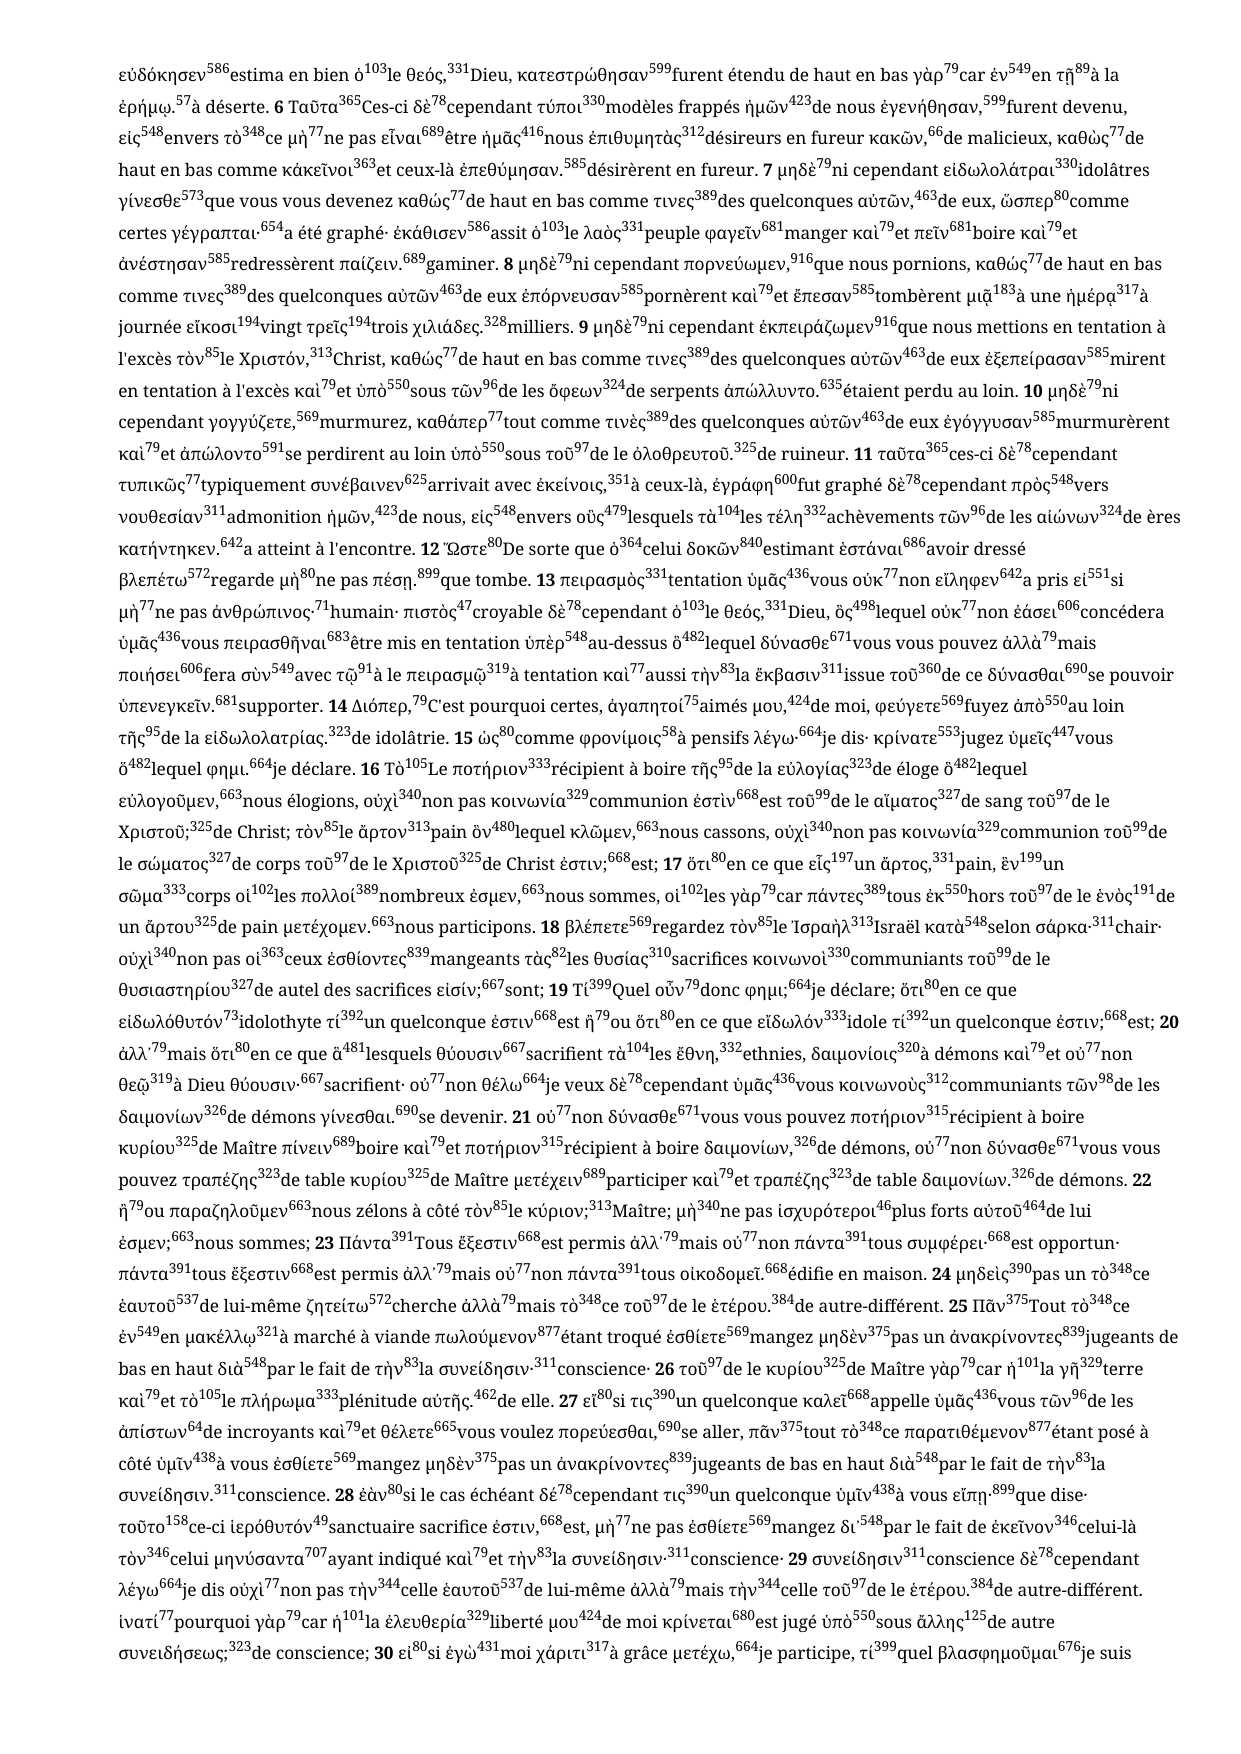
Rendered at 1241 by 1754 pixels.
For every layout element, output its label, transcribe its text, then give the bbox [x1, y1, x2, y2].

text 1 Οὐ77Non θέλω664je veux γὰρ79car ὑμᾶς436vous ἀγνοεῖν,689méconnaître, ἀδελφοί,336frères, ὅτι80en ce que οἱ102les πατέρες330pères ἡμῶν423de nous πάντες389tous ὑπὸ548sous τὴν83la νεφέλην311nuée ἦσαν624étaient καὶ79et πάντες389tous διὰ550par τῆς95de la θαλάσσης323de mer διῆλθον585passèrent à travers 2 καὶ79et πάντες389tous εἰς548envers τὸν85le Μωϋσῆν313Môusês ἐβαπτίσαντο591se baptisèrent ἐν549en τῇ89à la νεφέλῃ317à nuée καὶ79et ἐν549en τῇ89à la θαλάσσῃ317à mer 3 καὶ79et πάντες389tous τὸ87le αὐτὸ140même πνευματικὸν6soufflique βρῶμα315aliment ἔφαγον585mangèrent 4 καὶ79et πάντες389tous τὸ87le αὐτὸ140même πνευματικὸν6soufflique ἔπιον585burent πόμα·315breuvage· ἔπινον624buvaient γὰρ79car ἐκ550hors πνευματικῆς63de soufflique ἀκολουθούσης832de suivante πέτρας,323de roche, ἡ101la δὲ78cependant πέτρα329roche ἦν625était ὁ103le Χριστός.331Christ. 5 Ἀλλ᾽79Mais οὐκ77non ἐν549en τοῖς90à les πλείοσιν9à plus nombreusement αὐτῶν463de eux εὐδόκησεν586estima en bien ὁ103le θεός,331Dieu, κατεστρώθησαν599furent étendu de haut en bas γὰρ79car ἐν549en τῇ89à la ἐρήμῳ.57à déserte. 6 Ταῦτα365Ces-ci δὲ78cependant τύποι330modèles frappés ἡμῶν423de nous ἐγενήθησαν,599furent devenu, εἰς548envers τὸ348ce μὴ77ne pas εἶναι689être ἡμᾶς416nous ἐπιθυμητὰς312désireurs en fureur κακῶν,66de malicieux, καθὼς77de haut en bas comme κἀκεῖνοι363et ceux-là ἐπεθύμησαν.585désirèrent en fureur. 7 μηδὲ79ni cependant εἰδωλολάτραι330idolâtres γίνεσθε573que vous vous devenez καθώς77de haut en bas comme τινες389des quelconques αὐτῶν,463de eux, ὥσπερ80comme certes γέγραπται·654a été graphé· ἐκάθισεν586assit ὁ103le λαὸς331peuple φαγεῖν681manger καὶ79et πεῖν681boire καὶ79et ἀνέστησαν585redressèrent παίζειν.689gaminer. 8 μηδὲ79ni cependant πορνεύωμεν,916que nous pornions, καθώς77de haut en bas comme τινες389des quelconques αὐτῶν463de eux ἐπόρνευσαν585pornèrent καὶ79et ἔπεσαν585tombèrent μιᾷ183à une ἡμέρᾳ317à journée εἴκοσι194vingt τρεῖς194trois χιλιάδες.328milliers. 9 μηδὲ79ni cependant ἐκπειράζωμεν916que nous mettions en tentation à l'excès τὸν85le Χριστόν,313Christ, καθώς77de haut en bas comme τινες389des quelconques αὐτῶν463de eux ἐξεπείρασαν585mirent en tentation à l'excès καὶ79et ὑπὸ550sous τῶν96de les ὄφεων324de serpents ἀπώλλυντο.635étaient perdu au loin. 10 μηδὲ79ni cependant γογγύζετε,569murmurez, καθάπερ77tout comme τινὲς389des quelconques αὐτῶν463de eux ἐγόγγυσαν585murmurèrent καὶ79et ἀπώλοντο591se perdirent au loin ὑπὸ550sous τοῦ97de le ὀλοθρευτοῦ.325de ruineur. 11 ταῦτα365ces-ci δὲ78cependant τυπικῶς77typiquement συνέβαινεν625arrivait avec ἐκείνοις,351à ceux-là, ἐγράφη600fut graphé δὲ78cependant πρὸς548vers νουθεσίαν311admonition ἡμῶν,423de nous, εἰς548envers οὓς479lesquels τὰ104les τέλη332achèvements τῶν96de les αἰώνων324de ères κατήντηκεν.642a atteint à l'encontre. 12 Ὥστε80De sorte que ὁ364celui δοκῶν840estimant ἑστάναι686avoir dressé βλεπέτω572regarde μὴ80ne pas πέσῃ.899que tombe. 13 πειρασμὸς331tentation ὑμᾶς436vous οὐκ77non εἴληφεν642a pris εἰ551si μὴ77ne pas ἀνθρώπινος·71humain· πιστὸς47croyable δὲ78cependant ὁ103le θεός,331Dieu, ὃς498lequel οὐκ77non ἐάσει606concédera ὑμᾶς436vous πειρασθῆναι683être mis en tentation ὑπὲρ548au-dessus ὃ482lequel δύνασθε671vous vous pouvez ἀλλὰ79mais ποιήσει606fera σὺν549avec τῷ91à le πειρασμῷ319à tentation καὶ77aussi τὴν83la ἔκβασιν311issue τοῦ360de ce δύνασθαι690se pouvoir ὑπενεγκεῖν.681supporter. 14 Διόπερ,79C'est pourquoi certes, ἀγαπητοί75aimés μου,424de moi, φεύγετε569fuyez ἀπὸ550au loin τῆς95de la εἰδωλολατρίας.323de idolâtrie. 15 ὡς80comme φρονίμοις58à pensifs λέγω·664je dis· κρίνατε553jugez ὑμεῖς447vous ὅ482lequel φημι.664je déclare. 16 Τὸ105Le ποτήριον333récipient à boire τῆς95de la εὐλογίας323de éloge ὃ482lequel εὐλογοῦμεν,663nous élogions, οὐχὶ340non pas κοινωνία329communion ἐστὶν668est τοῦ99de le αἵματος327de sang τοῦ97de le Χριστοῦ;325de Christ; τὸν85le ἄρτον313pain ὃν480lequel κλῶμεν,663nous cassons, οὐχὶ340non pas κοινωνία329communion τοῦ99de le σώματος327de corps τοῦ97de le Χριστοῦ325de Christ ἐστιν;668est; 17 ὅτι80en ce que εἷς197un ἄρτος,331pain, ἓν199un σῶμα333corps οἱ102les πολλοί389nombreux ἐσμεν,663nous sommes, οἱ102les γὰρ79car πάντες389tous ἐκ550hors τοῦ97de le ἑνὸς191de un ἄρτου325de pain μετέχομεν.663nous participons. 18 βλέπετε569regardez τὸν85le Ἰσραὴλ313Israël κατὰ548selon σάρκα·311chair· οὐχὶ340non pas οἱ363ceux ἐσθίοντες839mangeants τὰς82les θυσίας310sacrifices κοινωνοὶ330communiants τοῦ99de le θυσιαστηρίου327de autel des sacrifices εἰσίν;667sont; 19 Τί399Quel οὖν79donc φημι;664je déclare; ὅτι80en ce que εἰδωλόθυτόν73idolothyte τί392un quelconque ἐστιν668est ἢ79ou ὅτι80en ce que εἴδωλόν333idole τί392un quelconque ἐστιν;668est; 20 ἀλλ᾽79mais ὅτι80en ce que ἃ481lesquels θύουσιν667sacrifient τὰ104les ἔθνη,332ethnies, δαιμονίοις320à démons καὶ79et οὐ77non θεῷ319à Dieu θύουσιν·667sacrifient· οὐ77non θέλω664je veux δὲ78cependant ὑμᾶς436vous κοινωνοὺς312communiants τῶν98de les δαιμονίων326de démons γίνεσθαι.690se devenir. 21 οὐ77non δύνασθε671vous vous pouvez ποτήριον315récipient à boire κυρίου325de Maître πίνειν689boire καὶ79et ποτήριον315récipient à boire δαιμονίων,326de démons, οὐ77non δύνασθε671vous vous pouvez τραπέζης323de table κυρίου325de Maître μετέχειν689participer καὶ79et τραπέζης323de table δαιμονίων.326de démons. 22 ἢ79ou παραζηλοῦμεν663nous zélons à côté τὸν85le κύριον;313Maître; μὴ340ne pas ἰσχυρότεροι46plus forts αὐτοῦ464de lui ἐσμεν;663nous sommes; 23 Πάντα391Tous ἔξεστιν668est permis ἀλλ᾽79mais οὐ77non πάντα391tous συμφέρει·668est opportun· πάντα391tous ἔξεστιν668est permis ἀλλ᾽79mais οὐ77non πάντα391tous οἰκοδομεῖ.668édifie en maison. 24 μηδεὶς390pas un τὸ348ce ἑαυτοῦ537de lui-même ζητείτω572cherche ἀλλὰ79mais τὸ348ce τοῦ97de le ἑτέρου.384de autre-différent. 25 Πᾶν375Tout τὸ348ce ἐν549en μακέλλῳ321à marché à viande πωλούμενον877étant troqué ἐσθίετε569mangez μηδὲν375pas un ἀνακρίνοντες839jugeants de bas en haut διὰ548par le fait de τὴν83la συνείδησιν·311conscience· 26 τοῦ97de le κυρίου325de Maître γὰρ79car ἡ101la γῆ329terre καὶ79et τὸ105le πλήρωμα333plénitude αὐτῆς.462de elle. 27 εἴ80si τις390un quelconque καλεῖ668appelle ὑμᾶς436vous τῶν96de les ἀπίστων64de incroyants καὶ79et θέλετε665vous voulez πορεύεσθαι,690se aller, πᾶν375tout τὸ348ce παρατιθέμενον877étant posé à côté ὑμῖν438à vous ἐσθίετε569mangez μηδὲν375pas un ἀνακρίνοντες839jugeants de bas en haut διὰ548par le fait de τὴν83la συνείδησιν.311conscience. 28 ἐὰν80si le cas échéant δέ78cependant τις390un quelconque ὑμῖν438à vous εἴπῃ·899que dise· τοῦτο158ce-ci ἱερόθυτόν49sanctuaire sacrifice ἐστιν,668est, μὴ77ne pas ἐσθίετε569mangez δι᾽548par le fait de ἐκεῖνον346celui-là τὸν346celui μηνύσαντα707ayant indiqué καὶ79et τὴν83la συνείδησιν·311conscience· 29 συνείδησιν311conscience δὲ78cependant λέγω664je dis οὐχὶ77non pas τὴν344celle ἑαυτοῦ537de lui-même ἀλλὰ79mais τὴν344celle τοῦ97de le ἑτέρου.384de autre-différent. ἱνατί77pourquoi γὰρ79car ἡ101la ἐλευθερία329liberté μου424de moi κρίνεται680est jugé ὑπὸ550sous ἄλλης125de autre συνειδήσεως;323de conscience; 30 εἰ80si ἐγὼ431moi χάριτι317à grâce μετέχω,664je participe, τί399quel βλασφημοῦμαι676je suis blasphémé ὑπὲρ550au-dessus οὗ494de lequel ἐγὼ431moi εὐχαριστῶ;664je rends grâce; 31 Εἴτε79Soit οὖν79donc ἐσθίετε665vous mangez εἴτε79soit πίνετε665vous buvez εἴτε79soit τι375un quelconque ποιεῖτε,665vous faites, πάντα374tous εἰς548envers δόξαν311gloire θεοῦ325de Dieu ποιεῖτε.569faites. 32 ἀπρόσκοποι46irréprochables καὶ79et Ἰουδαίοις58à Ioudaiens γίνεσθε573que vous vous devenez καὶ79et Ἕλλησιν318à Hellèns καὶ79et τῇ89à la ἐκκλησίᾳ317à église τοῦ97de le θεοῦ,325de Dieu, 33 καθὼς77de haut en bas comme κἀγὼ431et moi πάντα374tous πᾶσιν377à tous ἀρέσκω664je plais μὴ79ne pas ζητῶν840cherchant τὸ87le ἐμαυτοῦ511de moi-même σύμφορον55convenable ἀλλὰ79mais τὸ348ce τῶν96de les πολλῶν,383de nombreux, ἵνα80afin que σωθῶσιν.910que soient sauvé. [118, 59, 1181, 1665]
